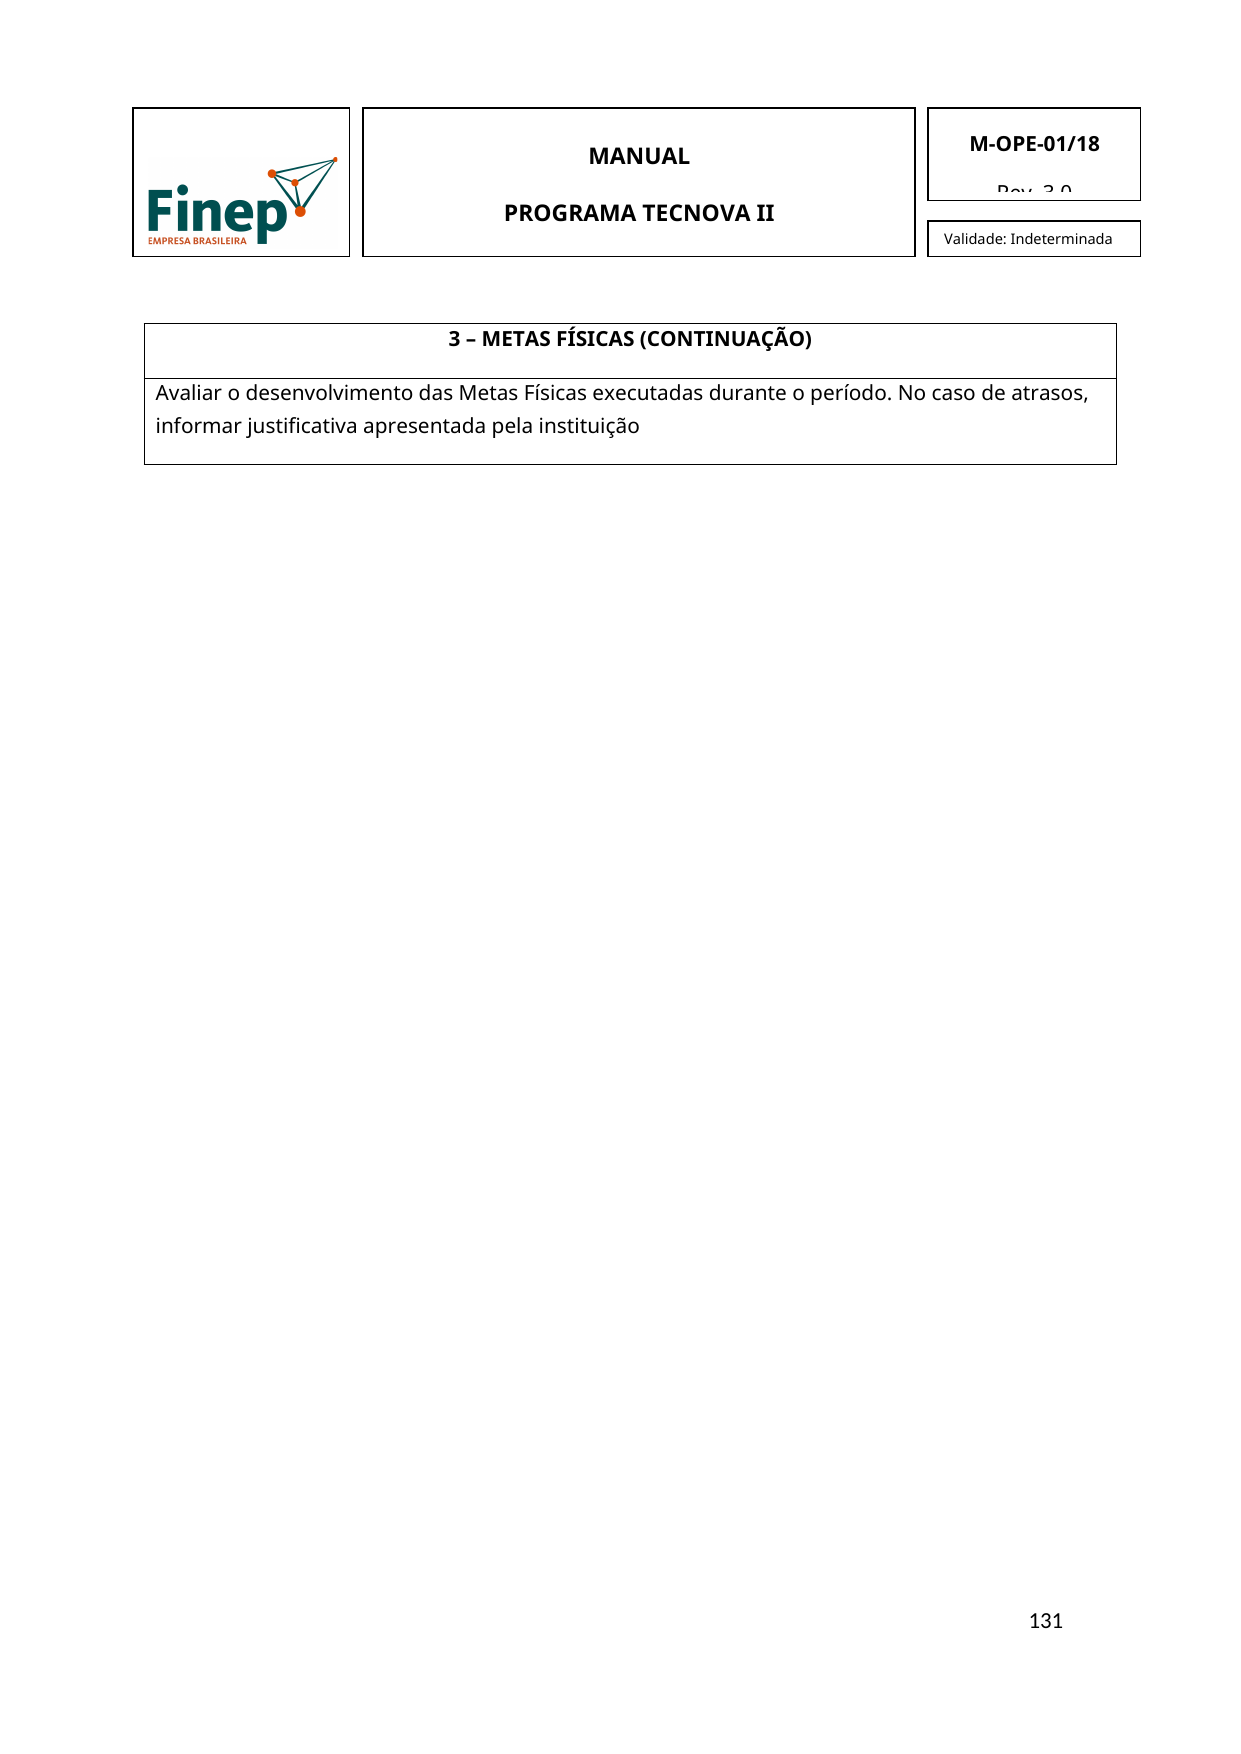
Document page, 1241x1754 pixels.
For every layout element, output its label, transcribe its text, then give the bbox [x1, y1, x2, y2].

table_header 3 – METAS FÍSICAS (CONTINUAÇÃO) [145, 324, 1116, 377]
table_cell Avaliar o desenvolvimento das Metas Físicas executadas durante o período. No caso de atrasos, informar justificativa apresentada pela instituição [145, 379, 1116, 464]
